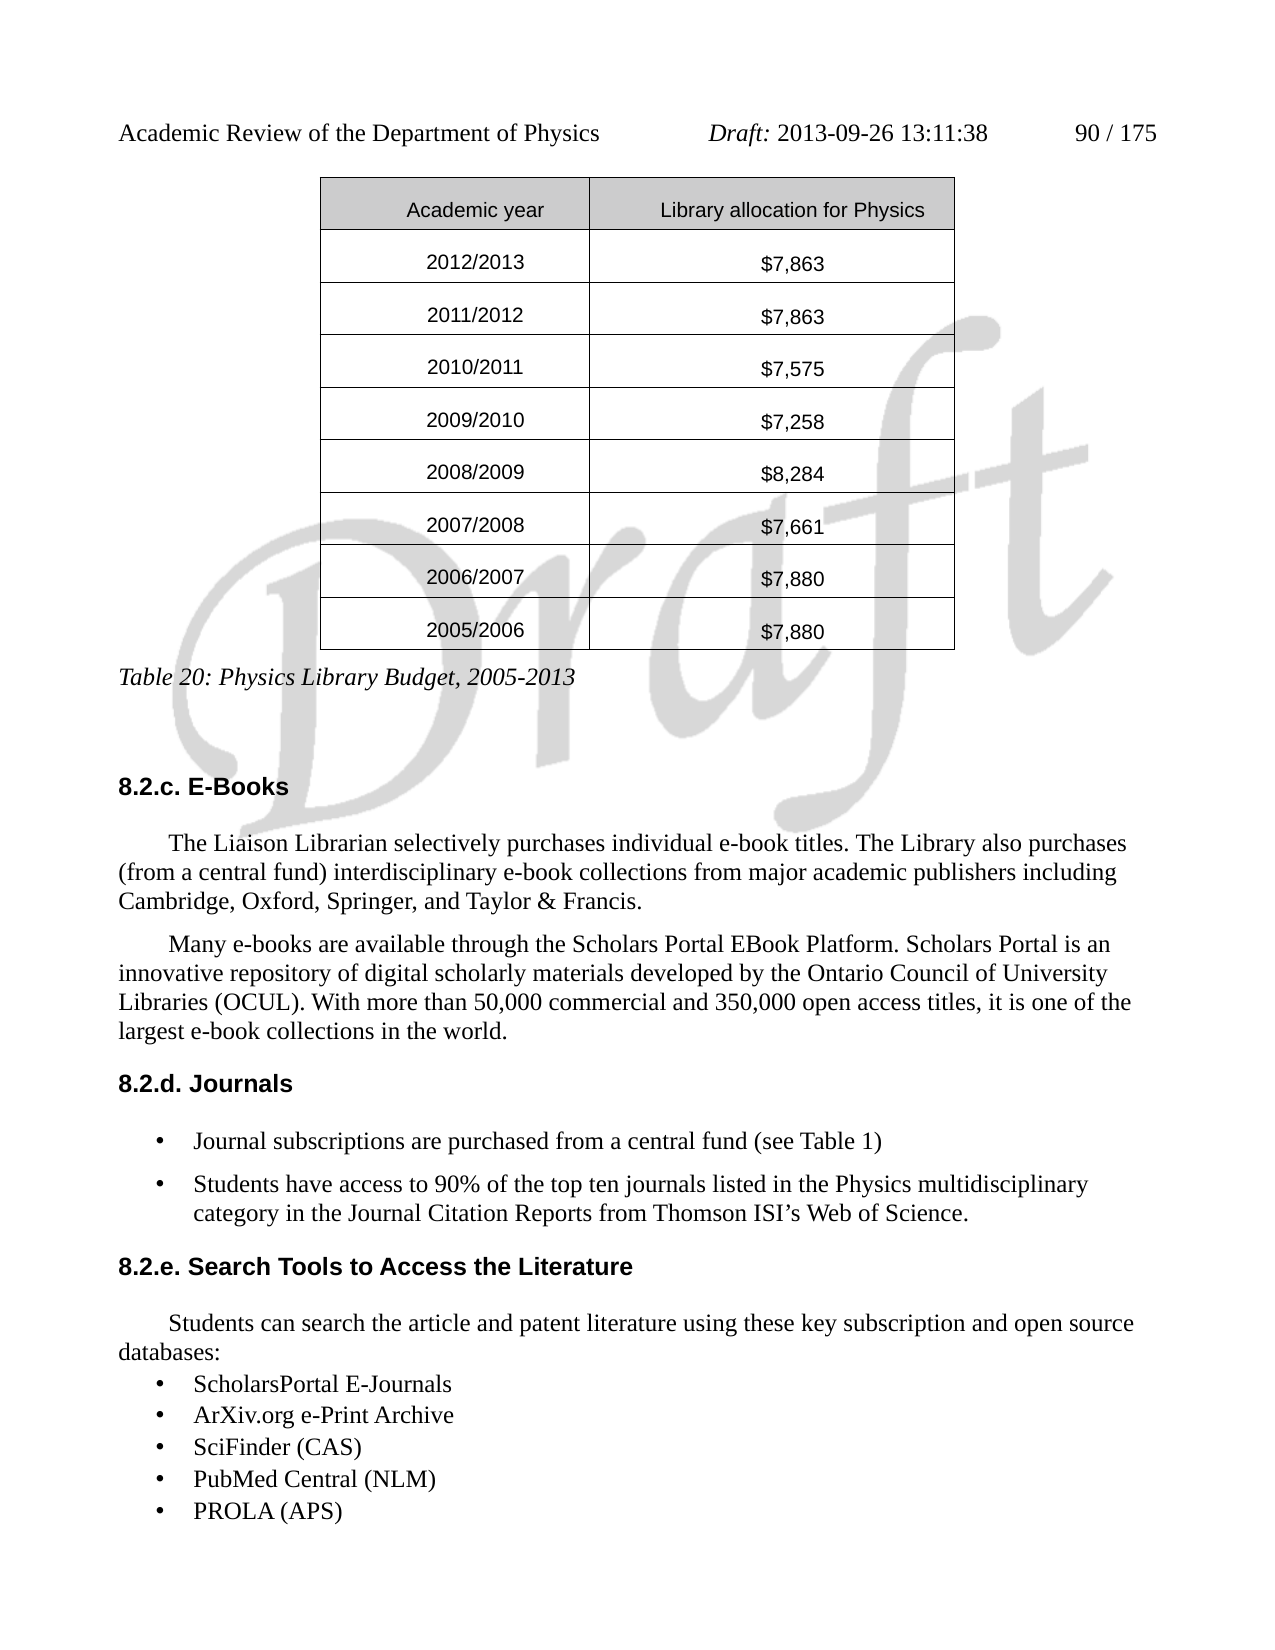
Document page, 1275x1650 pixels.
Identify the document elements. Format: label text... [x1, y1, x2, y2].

picture [118, 1366, 1157, 1532]
picture [118, 1098, 1157, 1252]
picture [118, 914, 1157, 929]
picture [118, 1281, 1157, 1308]
list ArXiv.org e-Print Archive [156, 1401, 1157, 1429]
picture [118, 801, 1157, 828]
table_cell 2006/2007 [321, 545, 589, 597]
table_cell $7,880 [590, 545, 954, 597]
table_cell 2012/2013 [321, 230, 589, 282]
picture [118, 1044, 1157, 1069]
list PubMed Central (NLM) [156, 1464, 1157, 1493]
table_cell $7,863 [590, 283, 954, 334]
text Many e-books are available through the Scholars Portal EBook Platform. Scholars Portal is an innovative repository of digital scholarly materials developed by the Ontario Council of University Libraries (OCUL). With more than 50,000 commercial and 350,000 open access titles, it is one of the largest e-book collections in the world. [118, 929, 1157, 1044]
list Students have access to 90% of the top ten journals listed in the Physics multidisciplinary category in the Journal Citation Reports from Thomson ISI’s Web of Science. [156, 1169, 1157, 1227]
table_cell $8,284 [590, 440, 954, 492]
table_cell $7,258 [590, 388, 954, 439]
table_cell $7,575 [590, 335, 954, 387]
table_cell 2005/2006 [321, 598, 589, 649]
subtitle Journals [118, 1069, 1157, 1098]
text The Liaison Librarian selectively purchases individual e-book titles. The Library also purchases (from a central fund) interdisciplinary e-book collections from major academic publishers including Cambridge, Oxford, Springer, and Taylor & Francis. [118, 828, 1157, 914]
list SciFinder (CAS) [156, 1432, 1157, 1461]
picture [118, 118, 1157, 662]
subtitle E-Books [118, 772, 1157, 801]
text Table 20: Physics Library Budget, 2005-2013 [118, 662, 1157, 691]
table_header Library allocation for Physics [590, 178, 954, 229]
table_cell 2010/2011 [321, 335, 589, 387]
table_cell 2011/2012 [321, 283, 589, 334]
table_cell $7,661 [590, 493, 954, 544]
table_cell $7,880 [590, 598, 954, 649]
text Students can search the article and patent literature using these key subscription and open source databases: [118, 1308, 1157, 1366]
picture [118, 691, 1157, 772]
table_header Academic year [321, 178, 589, 229]
list Journal subscriptions are purchased from a central fund (see Table 1) [156, 1126, 1157, 1154]
table_cell 2009/2010 [321, 388, 589, 439]
list ScholarsPortal E-Journals [156, 1369, 1157, 1397]
table_cell 2008/2009 [321, 440, 589, 492]
table_cell $7,863 [590, 230, 954, 282]
table_cell 2007/2008 [321, 493, 589, 544]
subtitle Search Tools to Access the Literature [118, 1252, 1157, 1281]
list PROLA (APS) [156, 1496, 1157, 1524]
